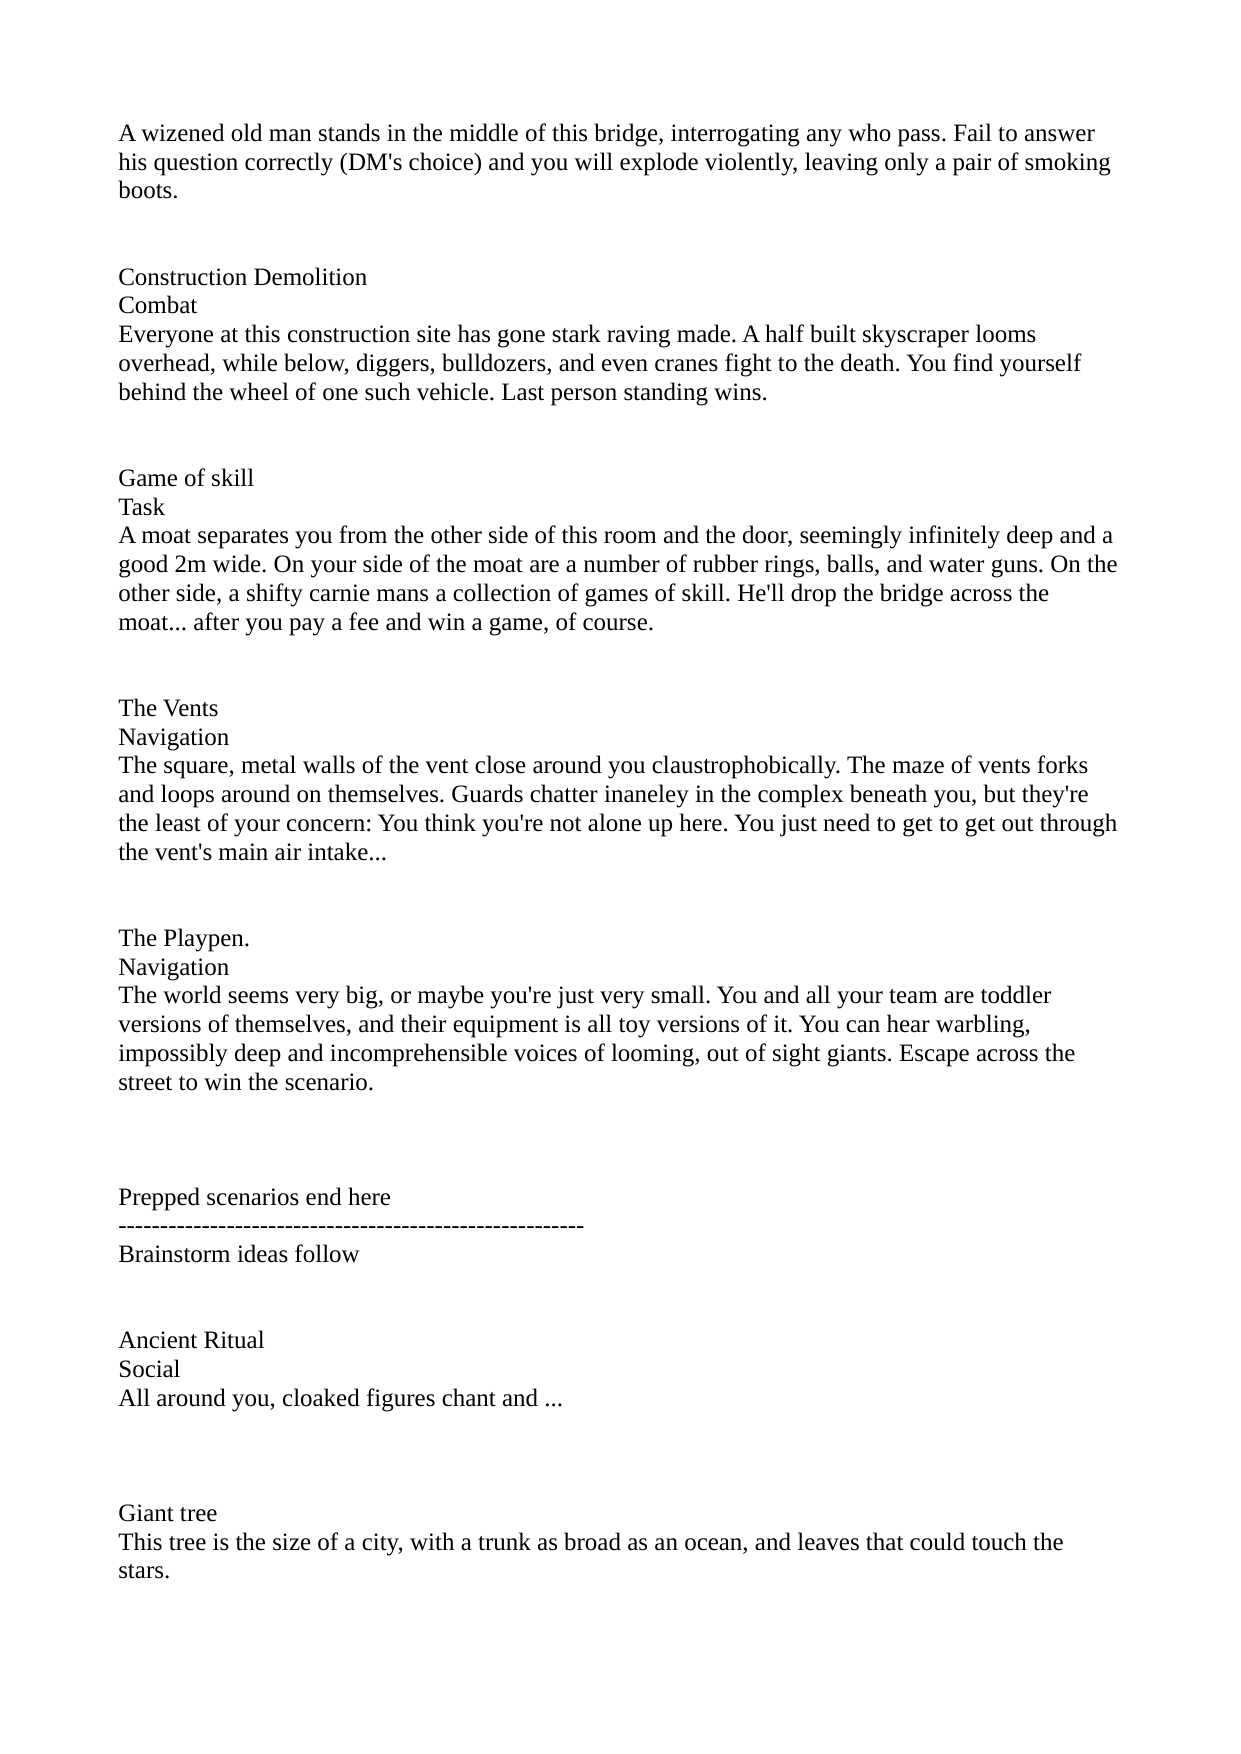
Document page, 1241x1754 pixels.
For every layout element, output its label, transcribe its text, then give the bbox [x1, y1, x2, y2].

text Brainstorm ideas follow [118, 1239, 1122, 1268]
text A wizened old man stands in the middle of this bridge, interrogating any who pass. Fail to answer his question correctly (DM's choice) and you will explode violently, leaving only a pair of smoking boots. [118, 118, 1122, 204]
text Game of skill [118, 463, 1122, 492]
text The world seems very big, or maybe you're just very small. You and all your team are toddler versions of themselves, and their equipment is all toy versions of it. You can hear warbling, impossibly deep and incomprehensible voices of looming, out of sight giants. Escape across the street to win the scenario. [118, 981, 1122, 1096]
text Construction Demolition [118, 262, 1122, 291]
text Everyone at this construction site has gone stark raving made. A half built skyscraper looms overhead, while below, diggers, bulldozers, and even cranes fight to the death. You find yourself behind the wheel of one such vehicle. Last person standing wins. [118, 319, 1122, 406]
text Social [118, 1354, 1122, 1383]
text Giant tree [118, 1498, 1122, 1527]
text Combat [118, 291, 1122, 319]
text The Vents [118, 693, 1122, 722]
text This tree is the size of a city, with a trunk as broad as an ocean, and leaves that could touch the stars. [118, 1527, 1122, 1584]
text -------------------------------------------------------- [118, 1211, 1122, 1239]
text Navigation [118, 952, 1122, 981]
text Navigation [118, 722, 1122, 751]
text Ancient Ritual [118, 1326, 1122, 1354]
text A moat separates you from the other side of this room and the door, seemingly infinitely deep and a good 2m wide. On your side of the moat are a number of rubber rings, balls, and water guns. On the other side, a shifty carnie mans a collection of games of skill. He'll drop the bridge across the moat... after you pay a fee and win a game, of course. [118, 521, 1122, 636]
text Task [118, 492, 1122, 521]
text The Playpen. [118, 923, 1122, 952]
text Prepped scenarios end here [118, 1182, 1122, 1211]
text All around you, cloaked figures chant and ... [118, 1383, 1122, 1412]
text The square, metal walls of the vent close around you claustrophobically. The maze of vents forks and loops around on themselves. Guards chatter inaneley in the complex beneath you, but they're the least of your concern: You think you're not alone up here. You just need to get to get out through the vent's main air intake... [118, 751, 1122, 866]
